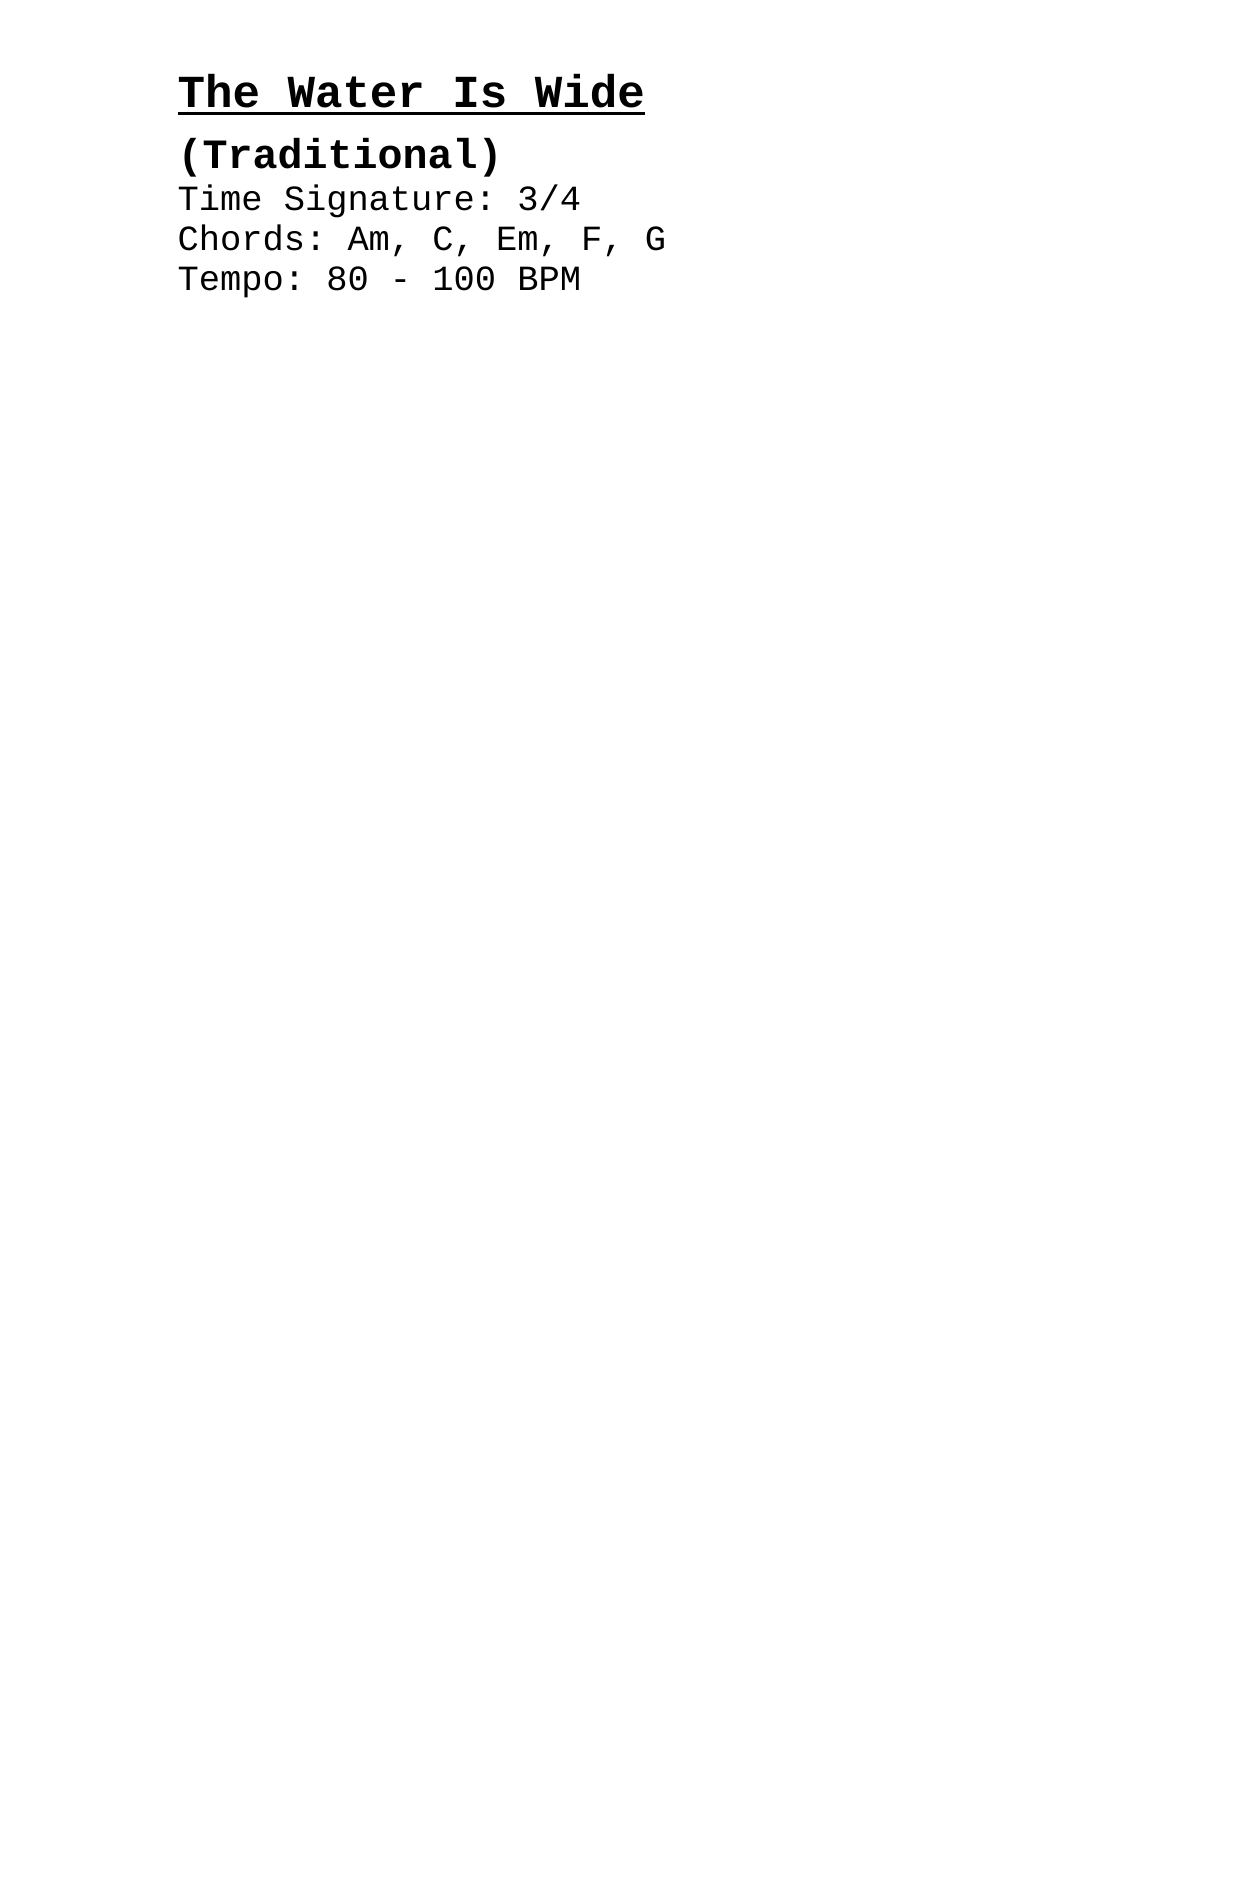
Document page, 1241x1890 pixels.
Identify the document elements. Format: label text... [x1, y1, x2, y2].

text Chords: Am, C, Em, F, G [177, 221, 1196, 261]
text Tempo: 80 - 100 BPM [177, 261, 1196, 301]
subtitle The Water Is Wide [177, 69, 1196, 121]
text Time Signature: 3/4 [177, 181, 1196, 221]
subtitle (Traditional) [177, 134, 1196, 181]
